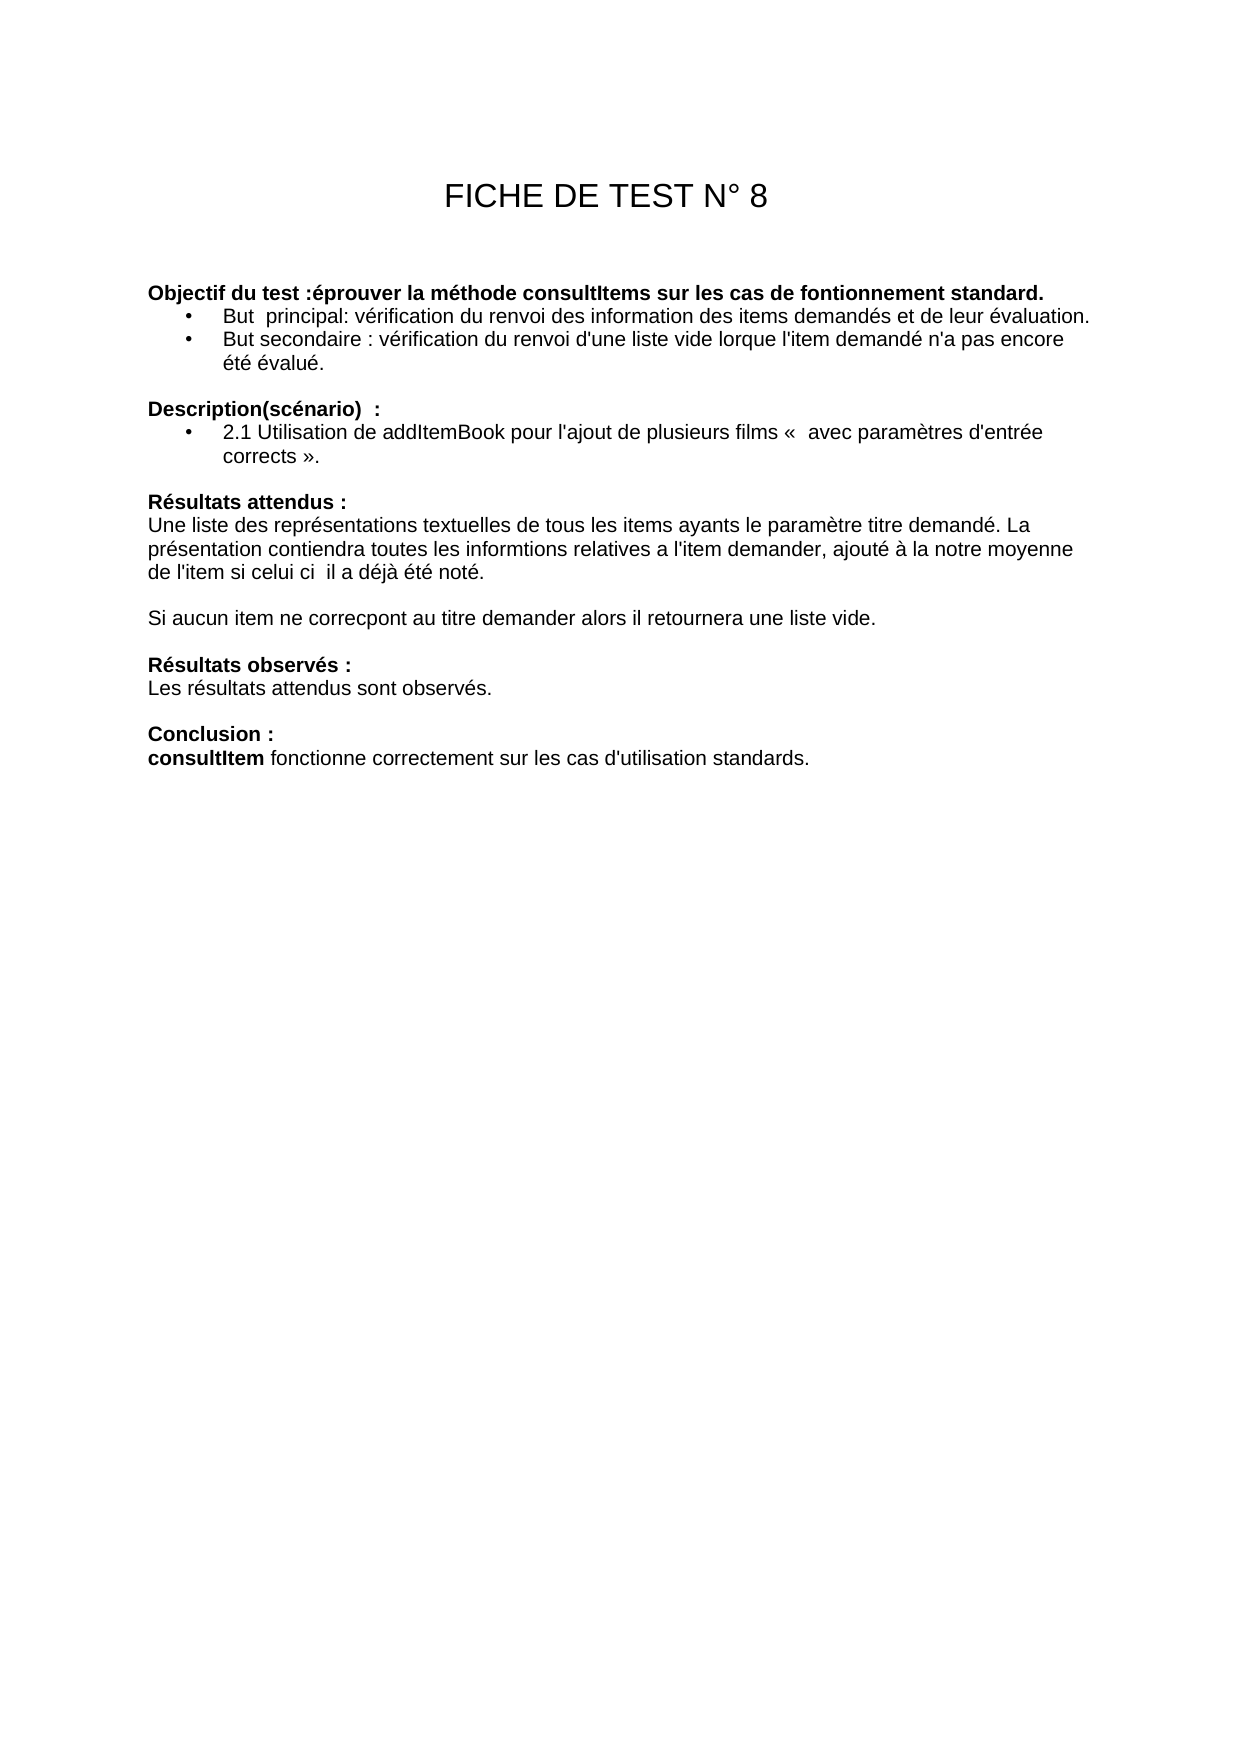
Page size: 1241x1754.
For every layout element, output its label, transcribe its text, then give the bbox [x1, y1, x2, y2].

text Les résultats attendus sont observés. [148, 676, 1092, 700]
title Fiche de test N° 8 [148, 177, 1092, 214]
text Si aucun item ne correcpont au titre demander alors il retournera une liste vide. [148, 607, 1092, 630]
text Résultats attendus : [148, 491, 1092, 514]
subtitle Conclusion : [148, 723, 1092, 746]
text Une liste des représentations textuelles de tous les items ayants le paramètre titre demandé. La présentation contiendra toutes les informtions relatives a l'item demander, ajouté à la notre moyenne de l'item si celui ci il a déjà été noté. [148, 514, 1092, 583]
list But secondaire : vérification du renvoi d'une liste vide lorque l'item demandé n'a pas encore été évalué. [185, 328, 1092, 374]
list 2.1 Utilisation de addItemBook pour l'ajout de plusieurs films « avec paramètres d'entrée corrects ». [185, 421, 1092, 467]
text consultItem fonctionne correctement sur les cas d'utilisation standards. [148, 746, 1092, 769]
text Description(scénario) : [148, 398, 1092, 421]
list But principal: vérification du renvoi des information des items demandés et de leur évaluation. [185, 304, 1092, 328]
text Résultats observés : [148, 653, 1092, 676]
text Objectif du test :éprouver la méthode consultItems sur les cas de fontionnement standard. [148, 281, 1092, 304]
